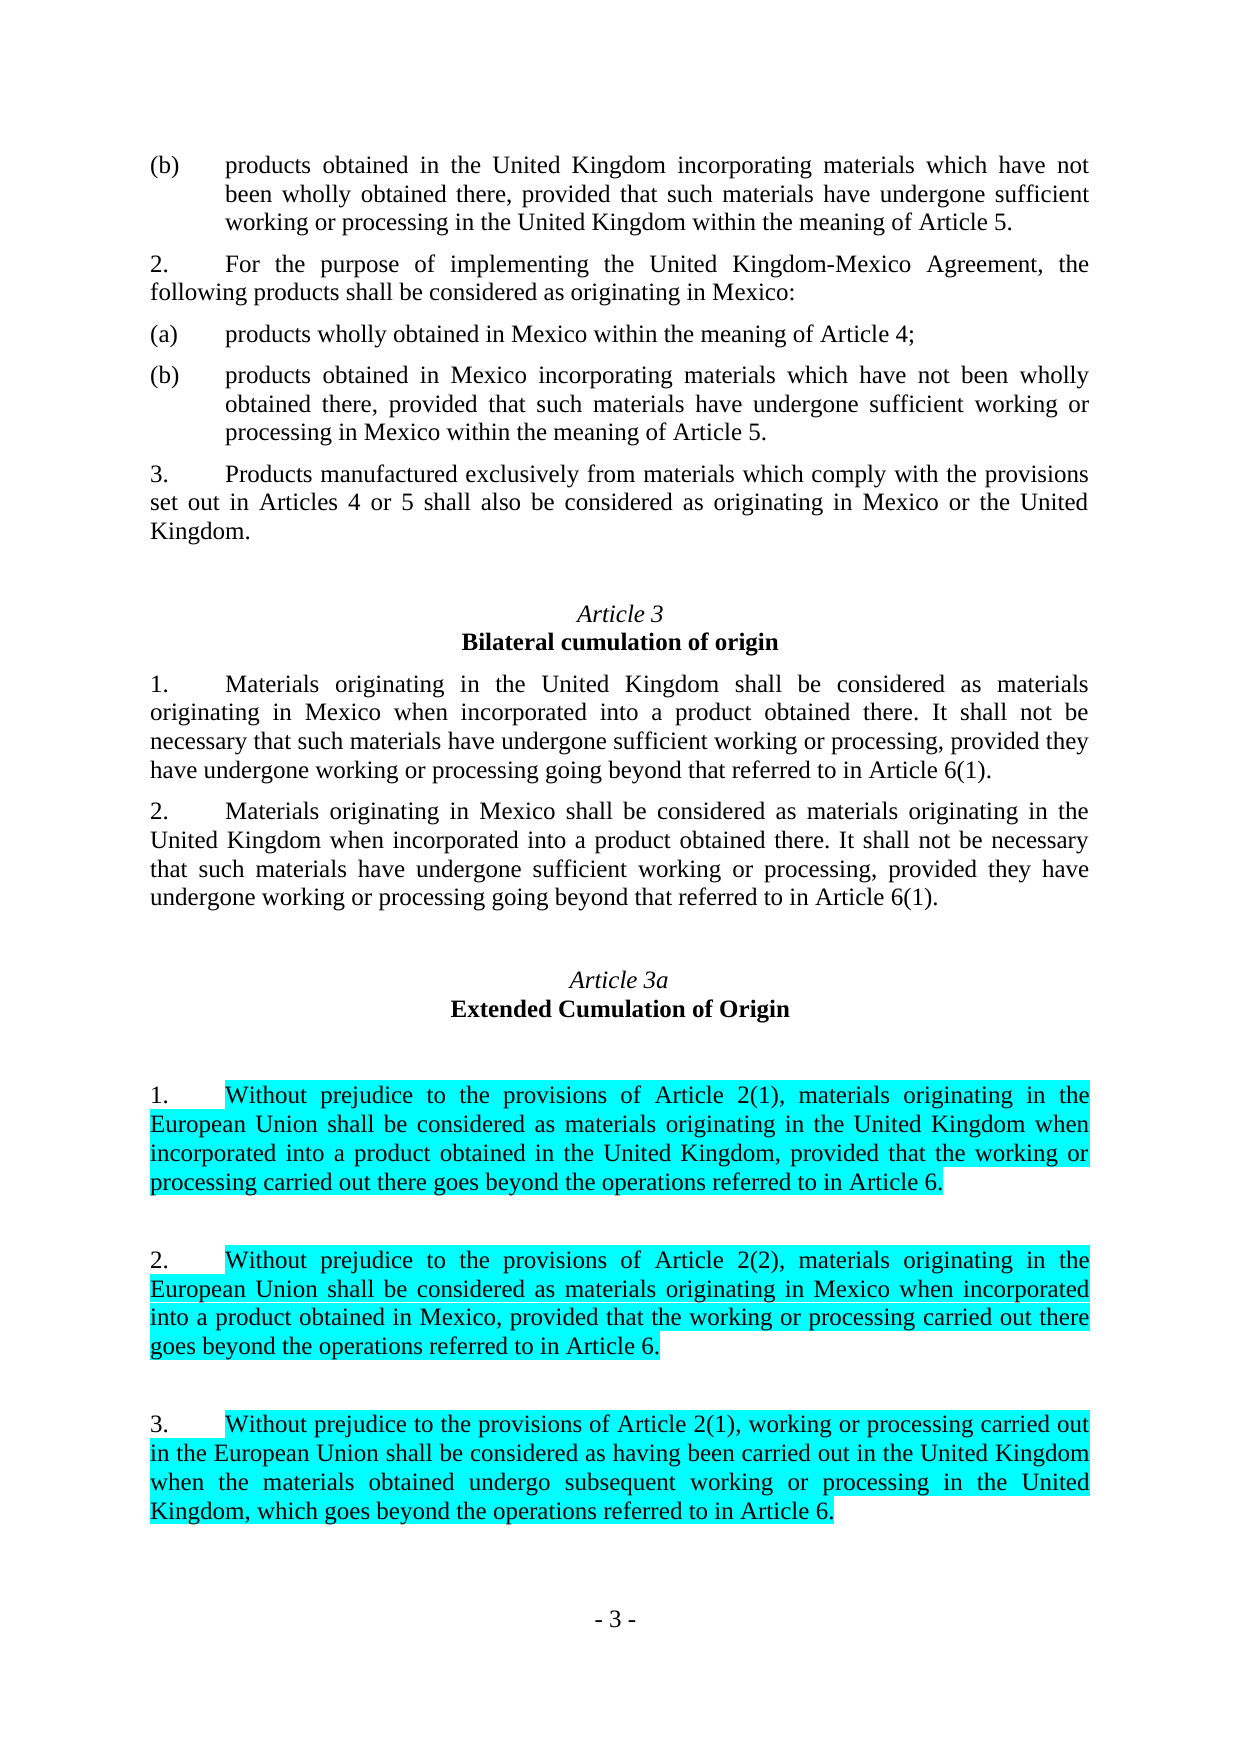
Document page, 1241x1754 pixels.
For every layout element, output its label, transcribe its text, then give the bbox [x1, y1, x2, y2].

list Without prejudice to the provisions of Article 2(2), materials originating in the European Union shall be considered as materials originating in Mexico when incorporated into a product obtained in Mexico, provided that the working or processing carried out there goes beyond the operations referred to in Article 6. [150, 1245, 1090, 1360]
list products obtained in Mexico incorporating materials which have not been wholly obtained there, provided that such materials have undergone sufficient working or processing in Mexico within the meaning of Article 5. [150, 360, 1090, 446]
list Materials originating in Mexico shall be considered as materials originating in the United Kingdom when incorporated into a product obtained there. It shall not be necessary that such materials have undergone sufficient working or processing, provided they have undergone working or processing going beyond that referred to in Article 6(1). [150, 796, 1090, 911]
list products wholly obtained in Mexico within the meaning of Article 4; [150, 319, 1090, 347]
list For the purpose of implementing the United Kingdom-Mexico Agreement, the following products shall be considered as originating in Mexico: [150, 249, 1090, 306]
list Without prejudice to the provisions of Article 2(1), materials originating in the European Union shall be considered as materials originating in the United Kingdom when incorporated into a product obtained in the United Kingdom, provided that the working or processing carried out there goes beyond the operations referred to in Article 6. [150, 1080, 1090, 1195]
list Without prejudice to the provisions of Article 2(1), working or processing carried out in the European Union shall be considered as having been carried out in the United Kingdom when the materials obtained undergo subsequent working or processing in the United Kingdom, which goes beyond the operations referred to in Article 6. [150, 1409, 1090, 1524]
list Materials originating in the United Kingdom shall be considered as materials originating in Mexico when incorporated into a product obtained there. It shall not be necessary that such materials have undergone sufficient working or processing, provided they have undergone working or processing going beyond that referred to in Article 6(1). [150, 669, 1090, 784]
list Bilateral cumulation of origin [150, 599, 1090, 656]
text Extended Cumulation of Origin [150, 994, 1090, 1022]
list Products manufactured exclusively from materials which comply with the provisions set out in Articles 4 or 5 shall also be considered as originating in Mexico or the United Kingdom. [150, 459, 1090, 545]
text Article 3a [150, 965, 1090, 994]
list products obtained in the United Kingdom incorporating materials which have not been wholly obtained there, provided that such materials have undergone sufficient working or processing in the United Kingdom within the meaning of Article 5. [150, 150, 1090, 236]
